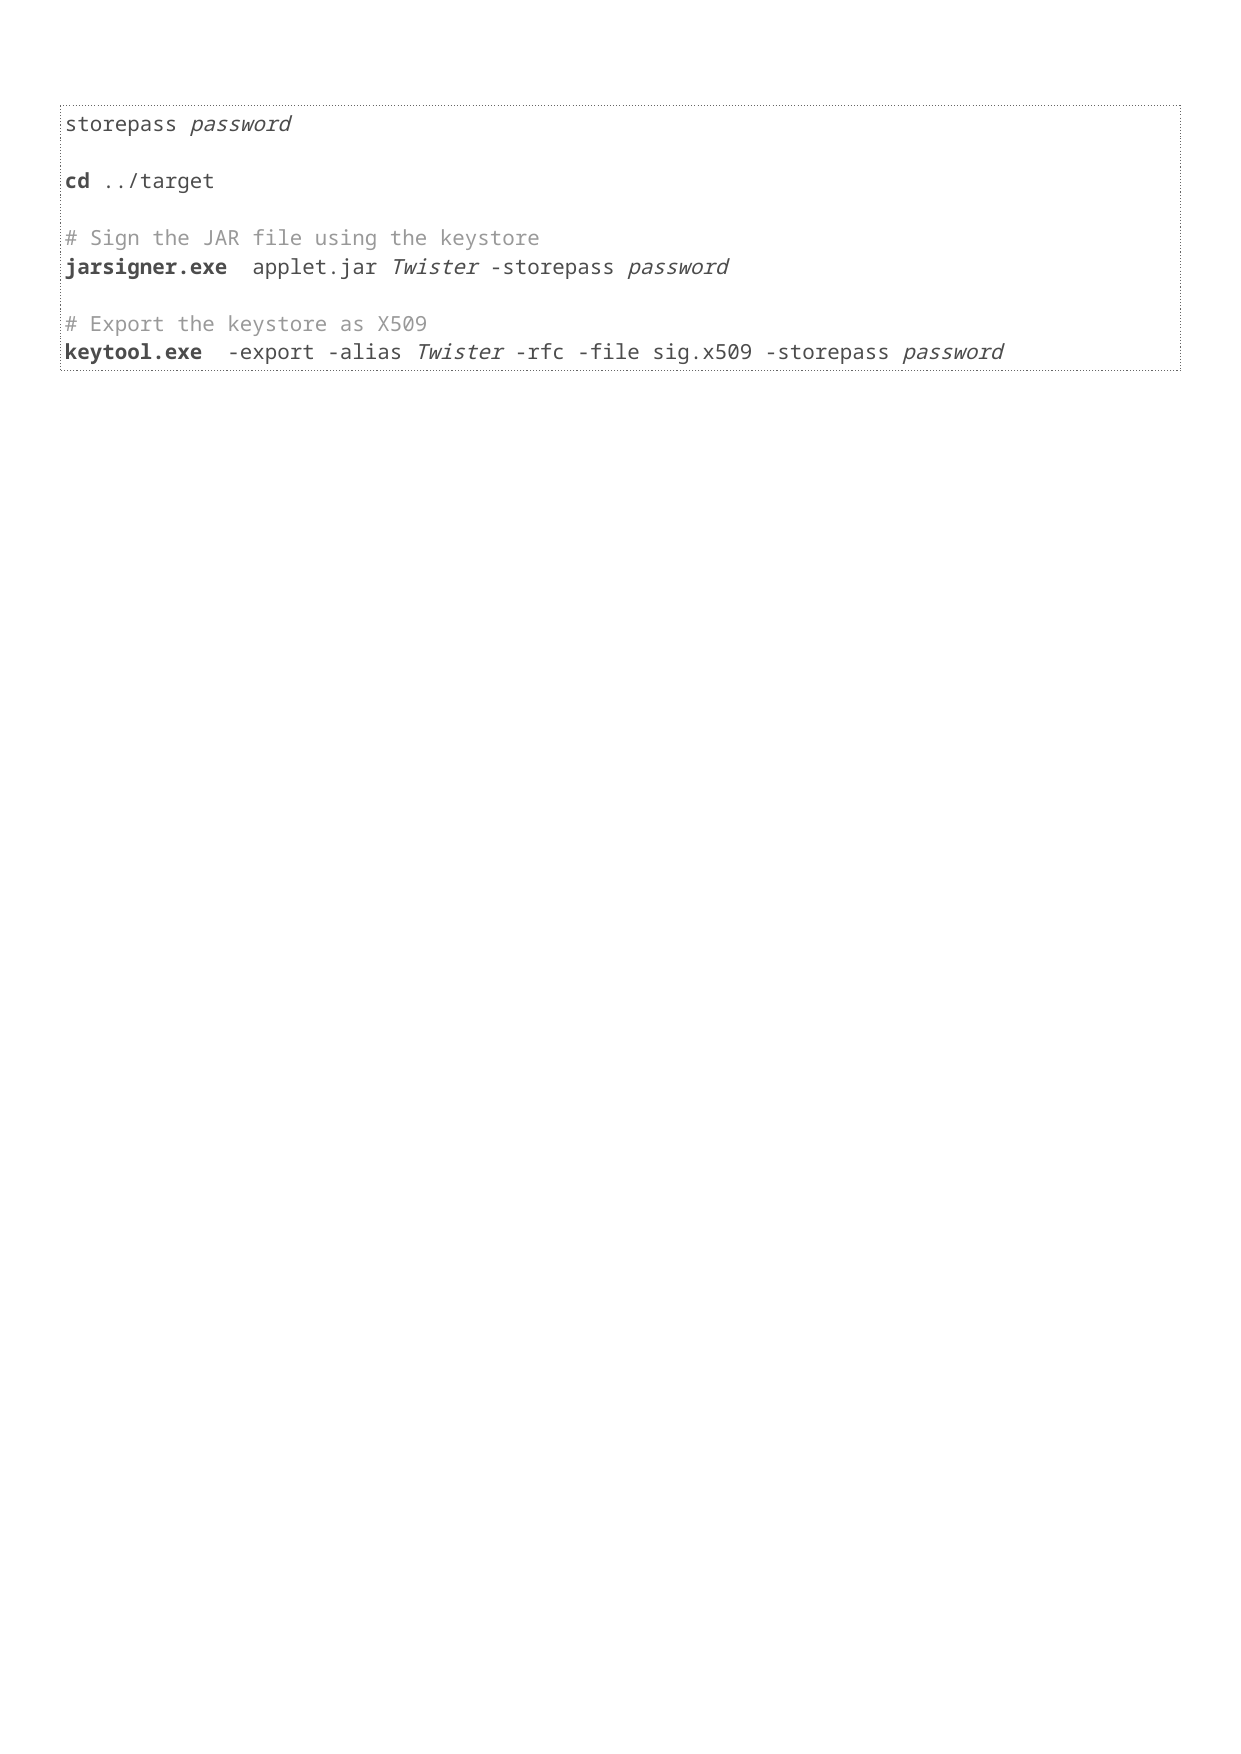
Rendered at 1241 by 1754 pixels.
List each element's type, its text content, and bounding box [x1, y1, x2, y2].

text # Export the keystore as X509 [60, 304, 1181, 332]
text jarsigner.exe applet.jar Twister -storepass password [60, 247, 1181, 280]
text # Sign the JAR file using the keystore [60, 219, 1181, 247]
text keytool.exe -export -alias Twister -rfc -file sig.x509 -storepass password [60, 332, 1181, 370]
text cd ../target [60, 162, 1181, 195]
text -storepass password [60, 105, 1181, 138]
